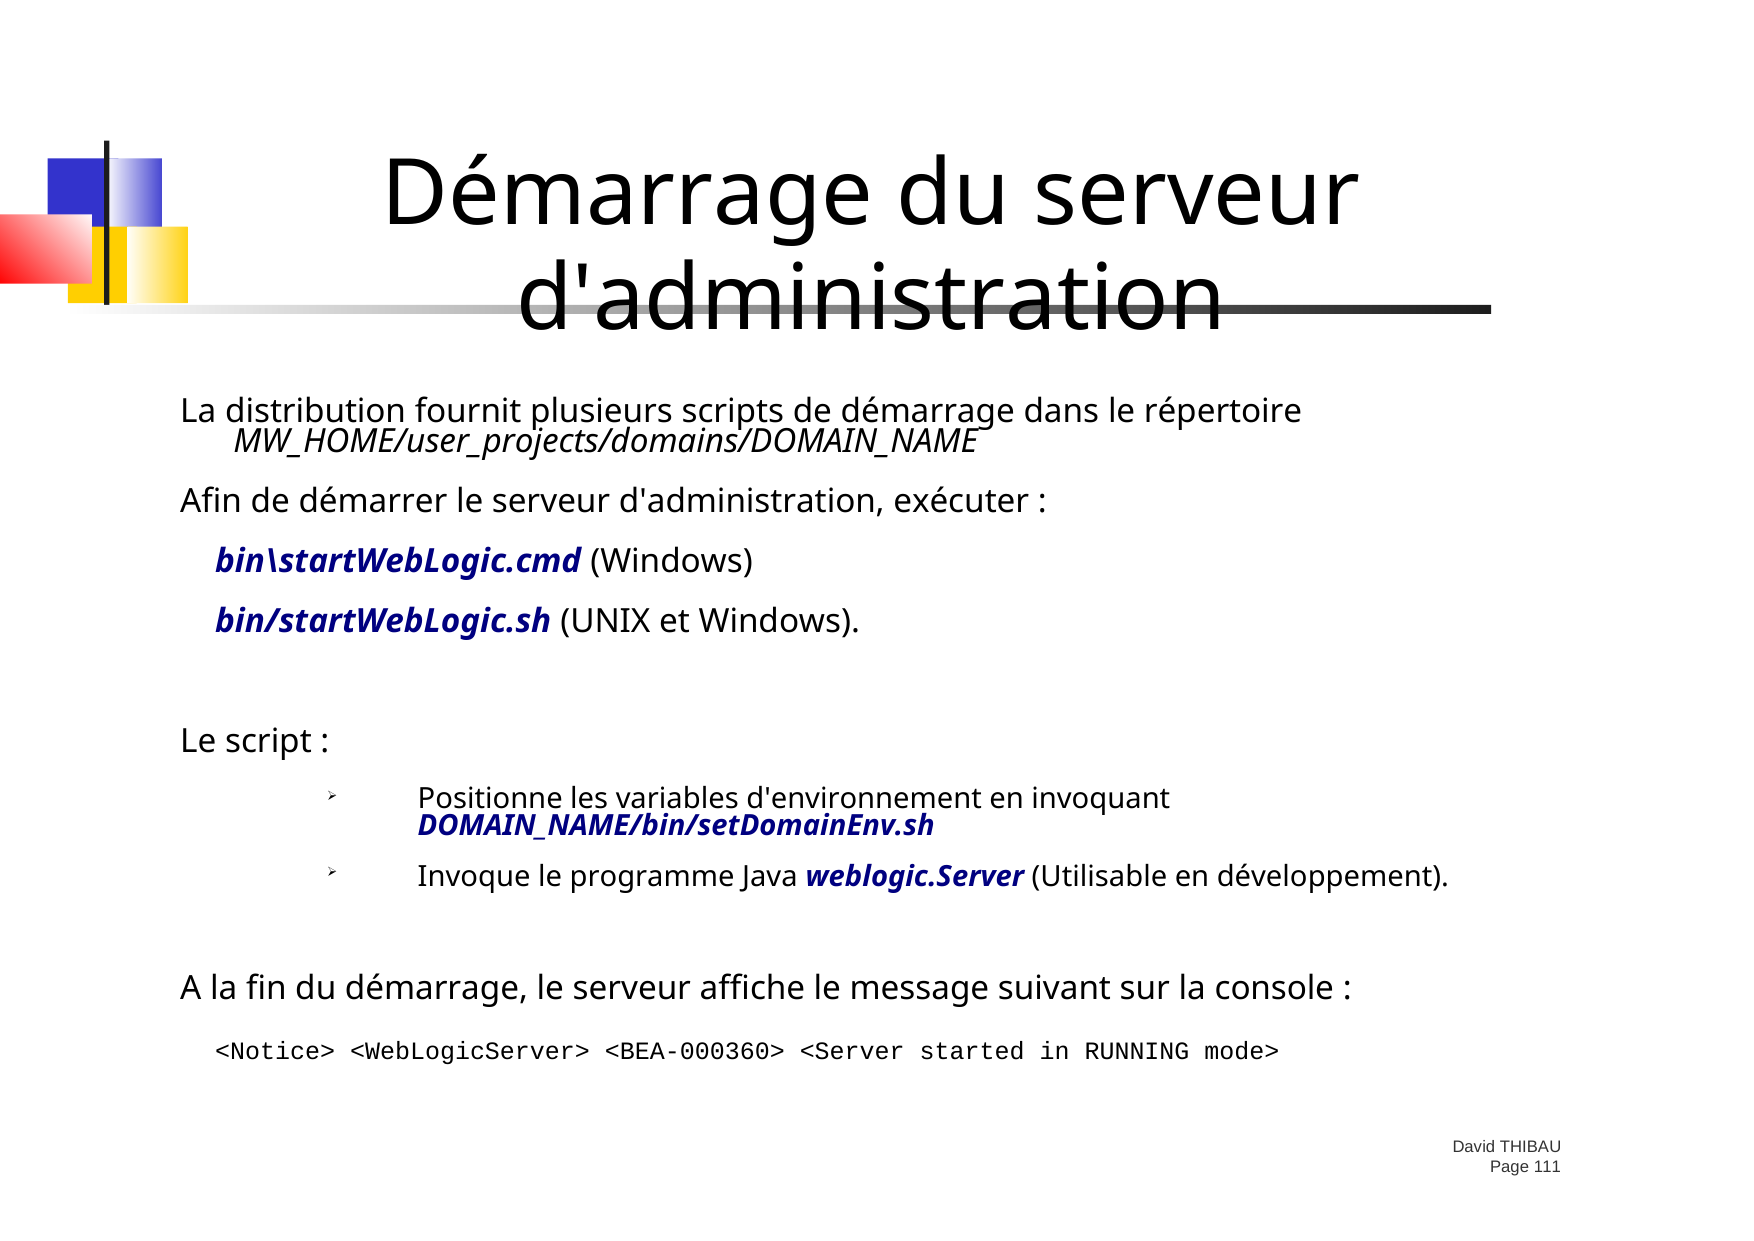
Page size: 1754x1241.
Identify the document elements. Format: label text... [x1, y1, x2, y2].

list La distribution fournit plusieurs scripts de démarrage dans le répertoire MW_HOME/user_projects/domains/DOMAIN_NAME Afin de démarrer le serveur d'administration, exécuter : bin\startWebLogic.cmd (Windows) bin/startWebLogic.sh (UNIX et Windows). Le script : Positionne les variables d'environnement en invoquant DOMAIN_NAME/bin/setDomainEnv.sh Invoque le programme Java weblogic.Server (Utilisable en développement). A la fin du démarrage, le serveur affiche le message suivant sur la console : <Notice> <WebLogicServer> <BEA-000360> <Server started in RUNNING mode> [177, 397, 1562, 1093]
title Démarrage du serveur d'administration [179, 137, 1565, 354]
